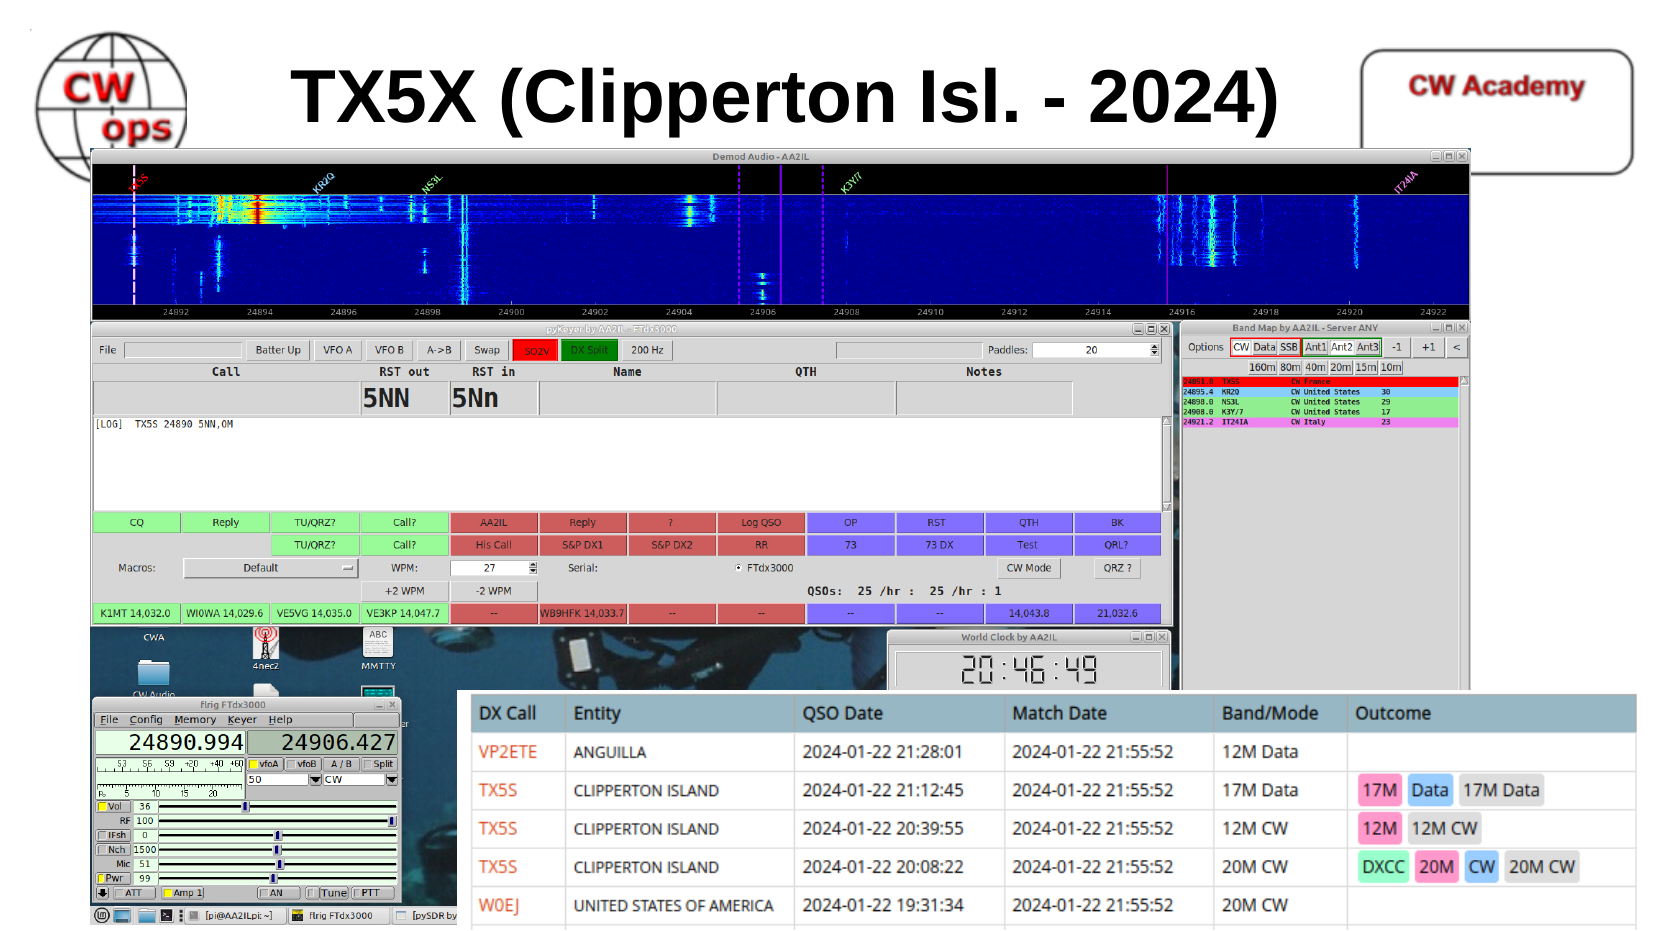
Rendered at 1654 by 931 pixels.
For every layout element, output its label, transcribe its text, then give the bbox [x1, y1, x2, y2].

title TX5X (Clipperton Isl. - 2024) [41, 19, 1531, 175]
picture [30, 29, 1654, 931]
